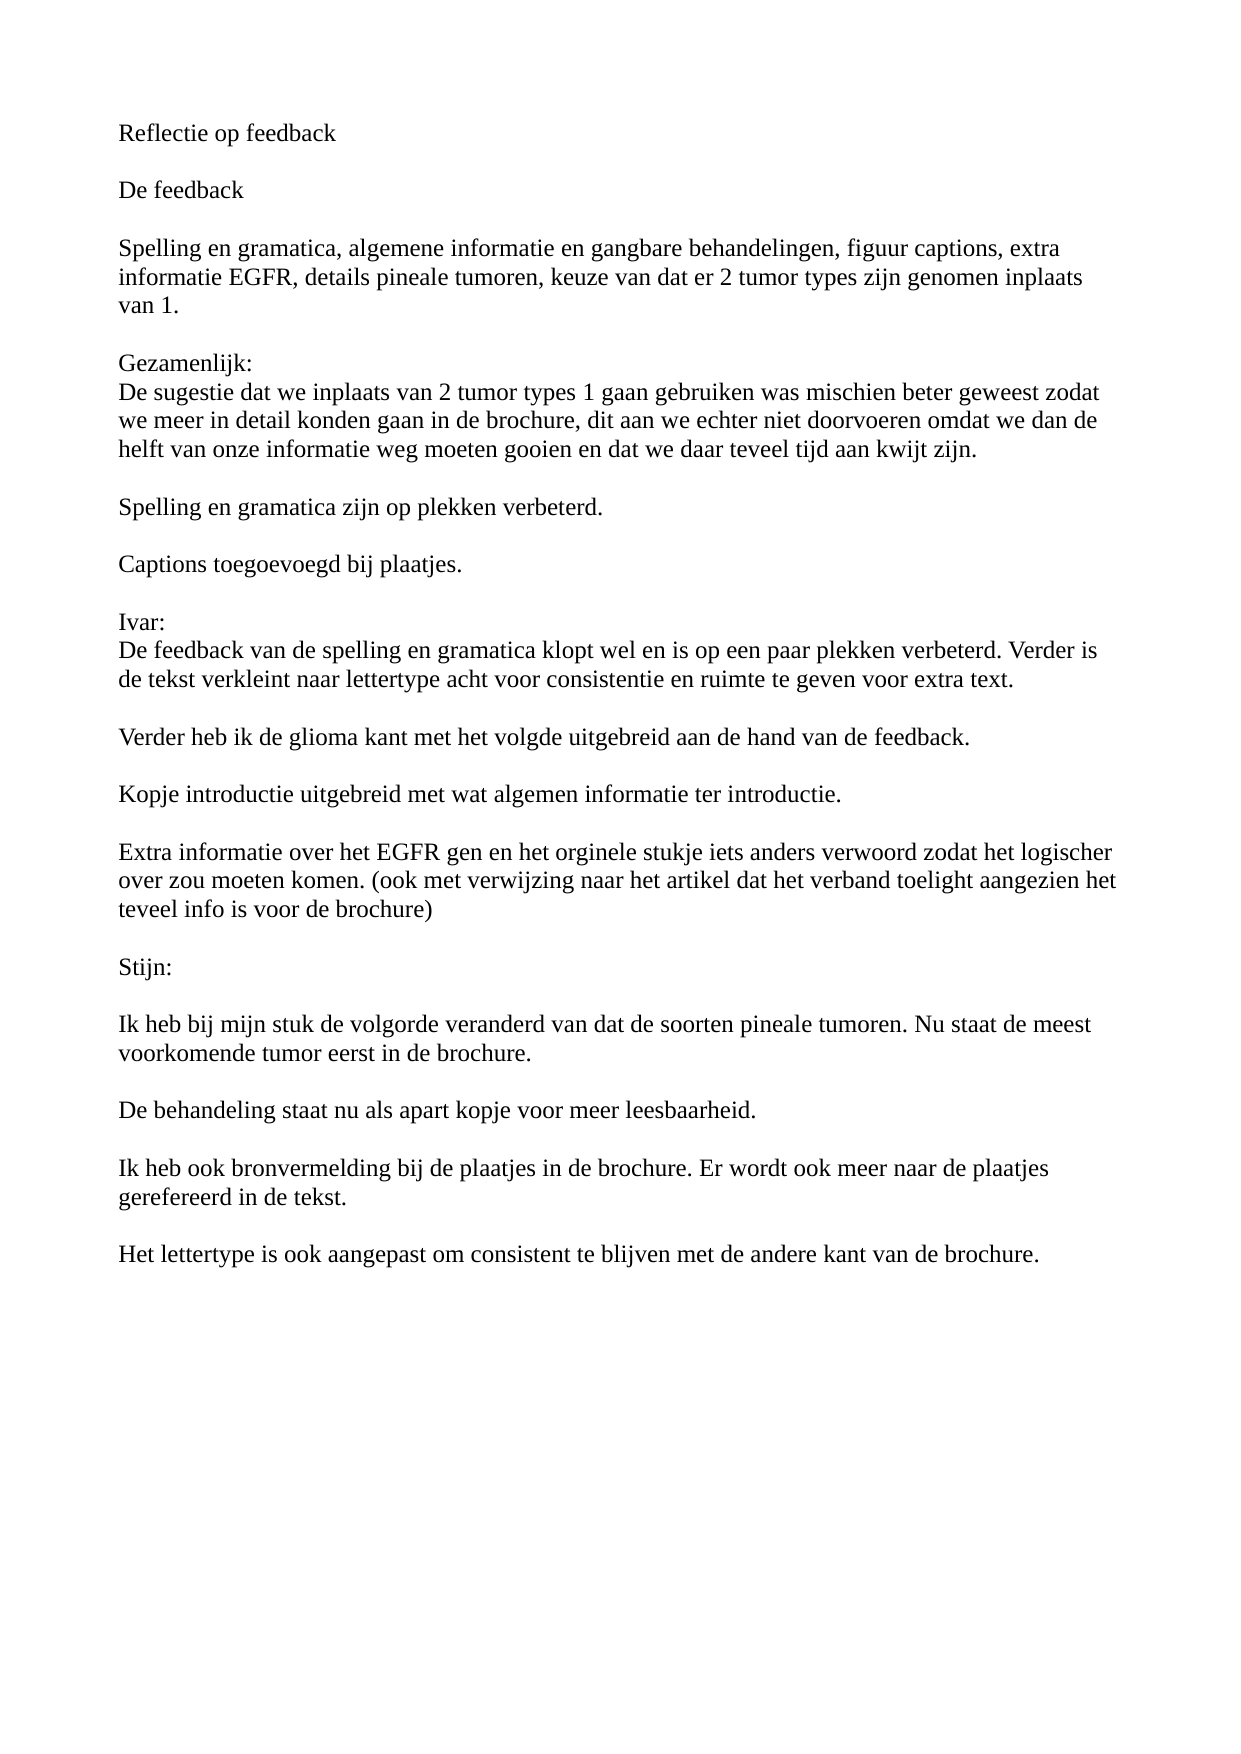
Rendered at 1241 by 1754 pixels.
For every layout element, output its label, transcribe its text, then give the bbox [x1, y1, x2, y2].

text Stijn: [118, 952, 1122, 981]
text Ik heb bij mijn stuk de volgorde veranderd van dat de soorten pineale tumoren. Nu staat de meest voorkomende tumor eerst in de brochure. [118, 1009, 1122, 1067]
text Ivar: [118, 607, 1122, 636]
text Spelling en gramatica zijn op plekken verbeterd. [118, 492, 1122, 521]
text De sugestie dat we inplaats van 2 tumor types 1 gaan gebruiken was mischien beter geweest zodat we meer in detail konden gaan in de brochure, dit aan we echter niet doorvoeren omdat we dan de helft van onze informatie weg moeten gooien en dat we daar teveel tijd aan kwijt zijn. [118, 377, 1122, 463]
text Captions toegoevoegd bij plaatjes. [118, 549, 1122, 578]
text Spelling en gramatica, algemene informatie en gangbare behandelingen, figuur captions, extra informatie EGFR, details pineale tumoren, keuze van dat er 2 tumor types zijn genomen inplaats van 1. [118, 233, 1122, 319]
text Extra informatie over het EGFR gen en het orginele stukje iets anders verwoord zodat het logischer over zou moeten komen. (ook met verwijzing naar het artikel dat het verband toelight aangezien het teveel info is voor de brochure) [118, 837, 1122, 923]
text Het lettertype is ook aangepast om consistent te blijven met de andere kant van de brochure. [118, 1239, 1122, 1268]
text De behandeling staat nu als apart kopje voor meer leesbaarheid. [118, 1096, 1122, 1124]
text Gezamenlijk: [118, 348, 1122, 377]
text De feedback van de spelling en gramatica klopt wel en is op een paar plekken verbeterd. Verder is de tekst verkleint naar lettertype acht voor consistentie en ruimte te geven voor extra text. [118, 636, 1122, 693]
text Verder heb ik de glioma kant met het volgde uitgebreid aan de hand van de feedback. [118, 722, 1122, 751]
text Ik heb ook bronvermelding bij de plaatjes in de brochure. Er wordt ook meer naar de plaatjes gerefereerd in de tekst. [118, 1153, 1122, 1211]
text De feedback [118, 176, 1122, 204]
text Reflectie op feedback [118, 118, 1122, 147]
text Kopje introductie uitgebreid met wat algemen informatie ter introductie. [118, 779, 1122, 808]
